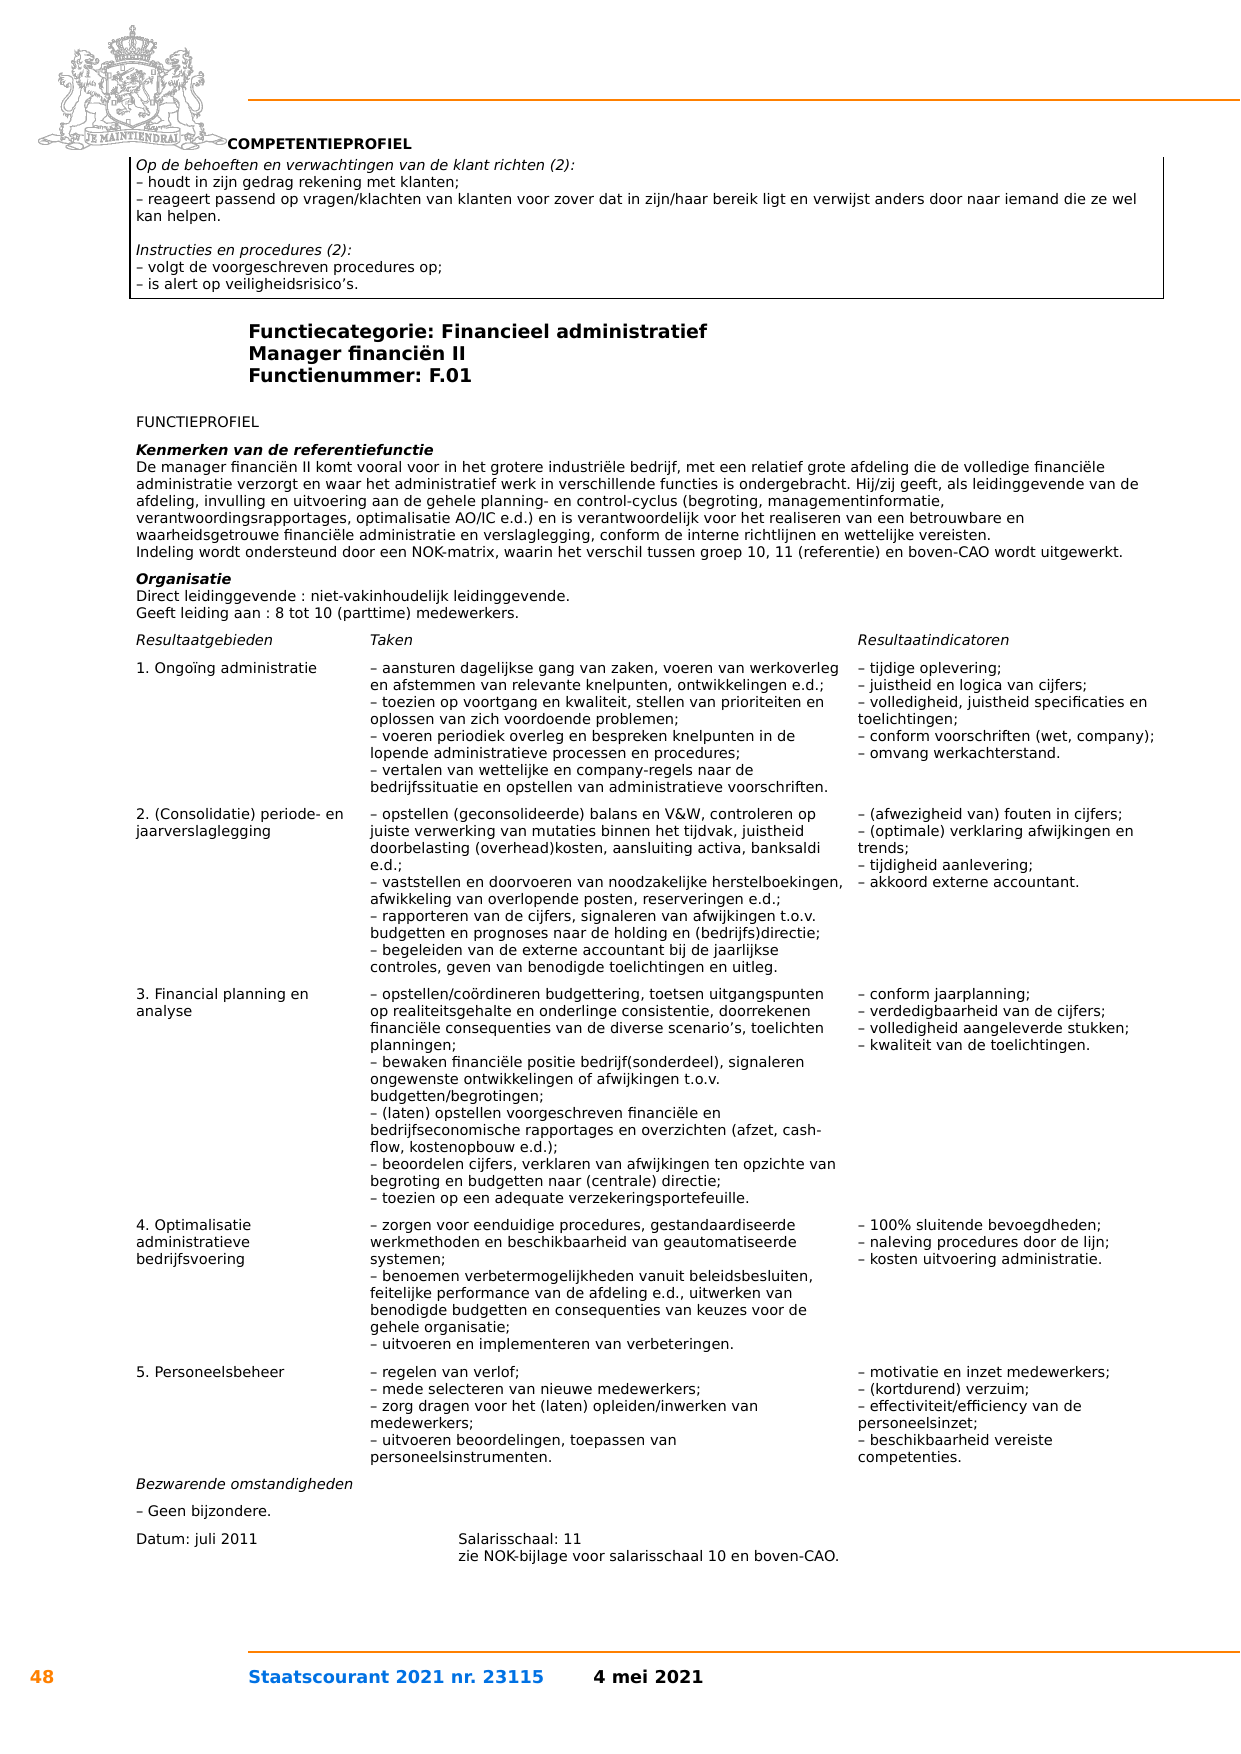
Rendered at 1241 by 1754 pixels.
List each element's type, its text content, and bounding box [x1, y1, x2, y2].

table_cell Resultaatgebieden [131, 628, 364, 654]
table_header COMPETENTIEPROFIEL [131, 131, 1163, 157]
table_cell 5. Personeelsbeheer [131, 1359, 364, 1470]
table_cell Resultaatindicatoren [852, 628, 1163, 654]
table_header FUNCTIEPROFIEL [131, 410, 1163, 436]
table_cell – tijdige oplevering; – juistheid en logica van cijfers; – volledigheid, juistheid specificaties en toelichtingen; – conform voorschriften (wet, company); – omvang werkachterstand. [852, 655, 1163, 800]
table_cell – 100% sluitende bevoegdheden; – naleving procedures door de lijn; – kosten uitvoering administratie. [852, 1213, 1163, 1358]
table_cell – opstellen (geconsolideerde) balans en V&W, controleren op juiste verwerking van mutaties binnen het tijdvak, juistheid doorbelasting (overhead)kosten, aansluiting activa, banksaldi e.d.; – vaststellen en doorvoeren van noodzakelijke herstelboekingen, afwikkeling van overlopende posten, reserveringen e.d.; – rapporteren van de cijfers, signaleren van afwijkingen t.o.v. budgetten en prognoses naar de holding en (bedrijfs)directie; – begeleiden van de externe accountant bij de jaarlijkse controles, geven van benodigde toelichtingen en uitleg. [365, 801, 851, 980]
table_cell Kenmerken van de referentiefunctie De manager financiën II komt vooral voor in het grotere industriële bedrijf, met een relatief grote afdeling die de volledige financiële administratie verzorgt en waar het administratief werk in verschillende functies is ondergebracht. Hij/zij geeft, als leidinggevende van de afdeling, invulling en uitvoering aan de gehele planning- en control-cyclus (begroting, managementinformatie, verantwoordingsrapportages, optimalisatie AO/IC e.d.) en is verantwoordelijk voor het realiseren van een betrouwbare en waarheidsgetrouwe financiële administratie en verslaglegging, conform de interne richtlijnen en wettelijke vereisten. Indeling wordt ondersteund door een NOK-matrix, waarin het verschil tussen groep 10, 11 (referentie) en boven-CAO wordt uitgewerkt. [131, 437, 1163, 565]
table_cell 3. Financial planning en analyse [131, 981, 364, 1212]
picture [38, 25, 227, 150]
table_cell Instructies en procedures (2): – volgt de voorgeschreven procedures op; – is alert op veiligheidsrisico’s. [131, 242, 1163, 298]
table_cell – regelen van verlof; – mede selecteren van nieuwe medewerkers; – zorg dragen voor het (laten) opleiden/inwerken van medewerkers; – uitvoeren beoordelingen, toepassen van personeelsinstrumenten. [365, 1359, 851, 1470]
table_cell Salarisschaal: 11 zie NOK-bijlage voor salarisschaal 10 en boven-CAO. [453, 1526, 1163, 1569]
table_cell Bezwarende omstandigheden [131, 1471, 1163, 1497]
table_cell Op de behoeften en verwachtingen van de klant richten (2): – houdt in zijn gedrag rekening met klanten; – reageert passend op vragen/klachten van klanten voor zover dat in zijn/haar bereik ligt en verwijst anders door naar iemand die ze wel kan helpen. [131, 158, 1163, 225]
table_cell – zorgen voor eenduidige procedures, gestandaardiseerde werkmethoden en beschikbaarheid van geautomatiseerde systemen; – benoemen verbetermogelijkheden vanuit beleidsbesluiten, feitelijke performance van de afdeling e.d., uitwerken van benodigde budgetten en consequenties van keuzes voor de gehele organisatie; – uitvoeren en implementeren van verbeteringen. [365, 1213, 851, 1358]
text Functiecategorie: Financieel administratief [248, 321, 1163, 343]
table_cell Organisatie Direct leidinggevende : niet-vakinhoudelijk leidinggevende. Geeft leiding aan : 8 tot 10 (parttime) medewerkers. [131, 566, 1163, 627]
table_cell – motivatie en inzet medewerkers; – (kortdurend) verzuim; – effectiviteit/efficiency van de personeelsinzet; – beschikbaarheid vereiste competenties. [852, 1359, 1163, 1470]
table_cell 2. (Consolidatie) periode- en jaarverslaglegging [131, 801, 364, 980]
table_cell 1. Ongoïng administratie [131, 655, 364, 800]
table_cell [131, 225, 1163, 242]
table_cell – aansturen dagelijkse gang van zaken, voeren van werkoverleg en afstemmen van relevante knelpunten, ontwikkelingen e.d.; – toezien op voortgang en kwaliteit, stellen van prioriteiten en oplossen van zich voordoende problemen; – voeren periodiek overleg en bespreken knelpunten in de lopende administratieve processen en procedures; – vertalen van wettelijke en company-regels naar de bedrijfssituatie en opstellen van administratieve voorschriften. [365, 655, 851, 800]
table_cell – conform jaarplanning; – verdedigbaarheid van de cijfers; – volledigheid aangeleverde stukken; – kwaliteit van de toelichtingen. [852, 981, 1163, 1212]
text Functienummer: F.01 [248, 365, 1163, 387]
text Manager financiën II [248, 343, 1163, 365]
table_cell – Geen bijzondere. [131, 1499, 1163, 1525]
table_cell 4. Optimalisatie administratieve bedrijfsvoering [131, 1213, 364, 1358]
table_cell – opstellen/coördineren budgettering, toetsen uitgangspunten op realiteitsgehalte en onderlinge consistentie, doorrekenen financiële consequenties van de diverse scenario’s, toelichten planningen; – bewaken financiële positie bedrijf(sonderdeel), signaleren ongewenste ontwikkelingen of afwijkingen t.o.v. budgetten/begrotingen; – (laten) opstellen voorgeschreven financiële en bedrijfseconomische rapportages en overzichten (afzet, cash-flow, kostenopbouw e.d.); – beoordelen cijfers, verklaren van afwijkingen ten opzichte van begroting en budgetten naar (centrale) directie; – toezien op een adequate verzekeringsportefeuille. [365, 981, 851, 1212]
table_cell Datum: juli 2011 [131, 1526, 452, 1569]
table_cell Taken [365, 628, 851, 654]
table_cell – (afwezigheid van) fouten in cijfers; – (optimale) verklaring afwijkingen en trends; – tijdigheid aanlevering; – akkoord externe accountant. [852, 801, 1163, 980]
